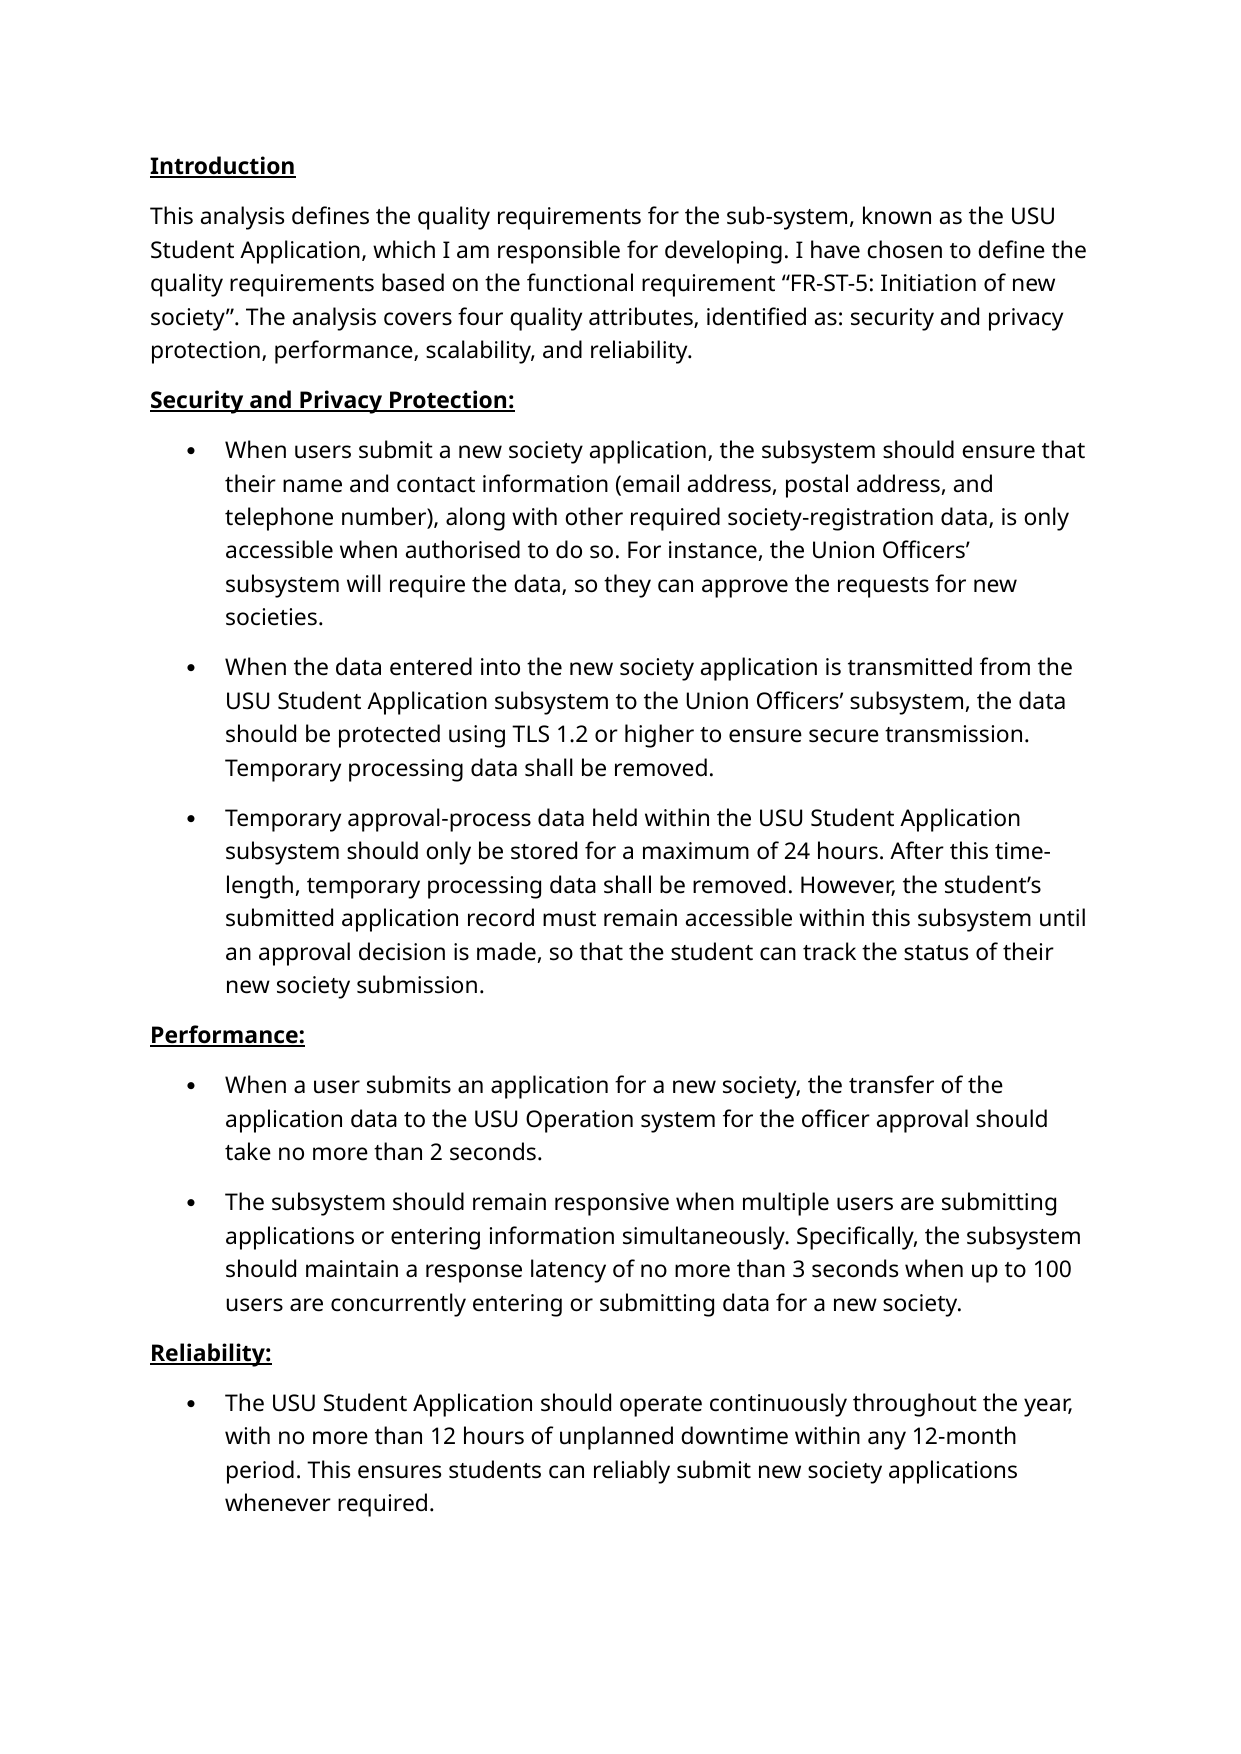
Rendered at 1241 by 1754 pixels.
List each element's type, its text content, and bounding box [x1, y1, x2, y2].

text Security and Privacy Protection: [150, 384, 1090, 415]
list The USU Student Application should operate continuously throughout the year, with no more than 12 hours of unplanned downtime within any 12-month period. This ensures students can reliably submit new society applications whenever required. [187, 1387, 1090, 1518]
list When users submit a new society application, the subsystem should ensure that their name and contact information (email address, postal address, and telephone number), along with other required society-registration data, is only accessible when authorised to do so. For instance, the Union Officers’ subsystem will require the data, so they can approve the requests for new societies. [187, 434, 1090, 632]
list When the data entered into the new society application is transmitted from the USU Student Application subsystem to the Union Officers’ subsystem, the data should be protected using TLS 1.2 or higher to ensure secure transmission. Temporary processing data shall be removed. [187, 651, 1090, 783]
list Temporary approval-process data held within the USU Student Application subsystem should only be stored for a maximum of 24 hours. After this time-length, temporary processing data shall be removed. However, the student’s submitted application record must remain accessible within this subsystem until an approval decision is made, so that the student can track the status of their new society submission. [187, 802, 1090, 1000]
list The subsystem should remain responsive when multiple users are submitting applications or entering information simultaneously. Specifically, the subsystem should maintain a response latency of no more than 3 seconds when up to 100 users are concurrently entering or submitting data for a new society. [187, 1186, 1090, 1318]
text Reliability: [150, 1337, 1090, 1368]
text Performance: [150, 1019, 1090, 1050]
text This analysis defines the quality requirements for the sub-system, known as the USU Student Application, which I am responsible for developing. I have chosen to define the quality requirements based on the functional requirement “FR-ST-5: Initiation of new society”. The analysis covers four quality attributes, identified as: security and privacy protection, performance, scalability, and reliability. [150, 200, 1090, 365]
list When a user submits an application for a new society, the transfer of the application data to the USU Operation system for the officer approval should take no more than 2 seconds. [187, 1069, 1090, 1167]
text Introduction [150, 150, 1090, 181]
